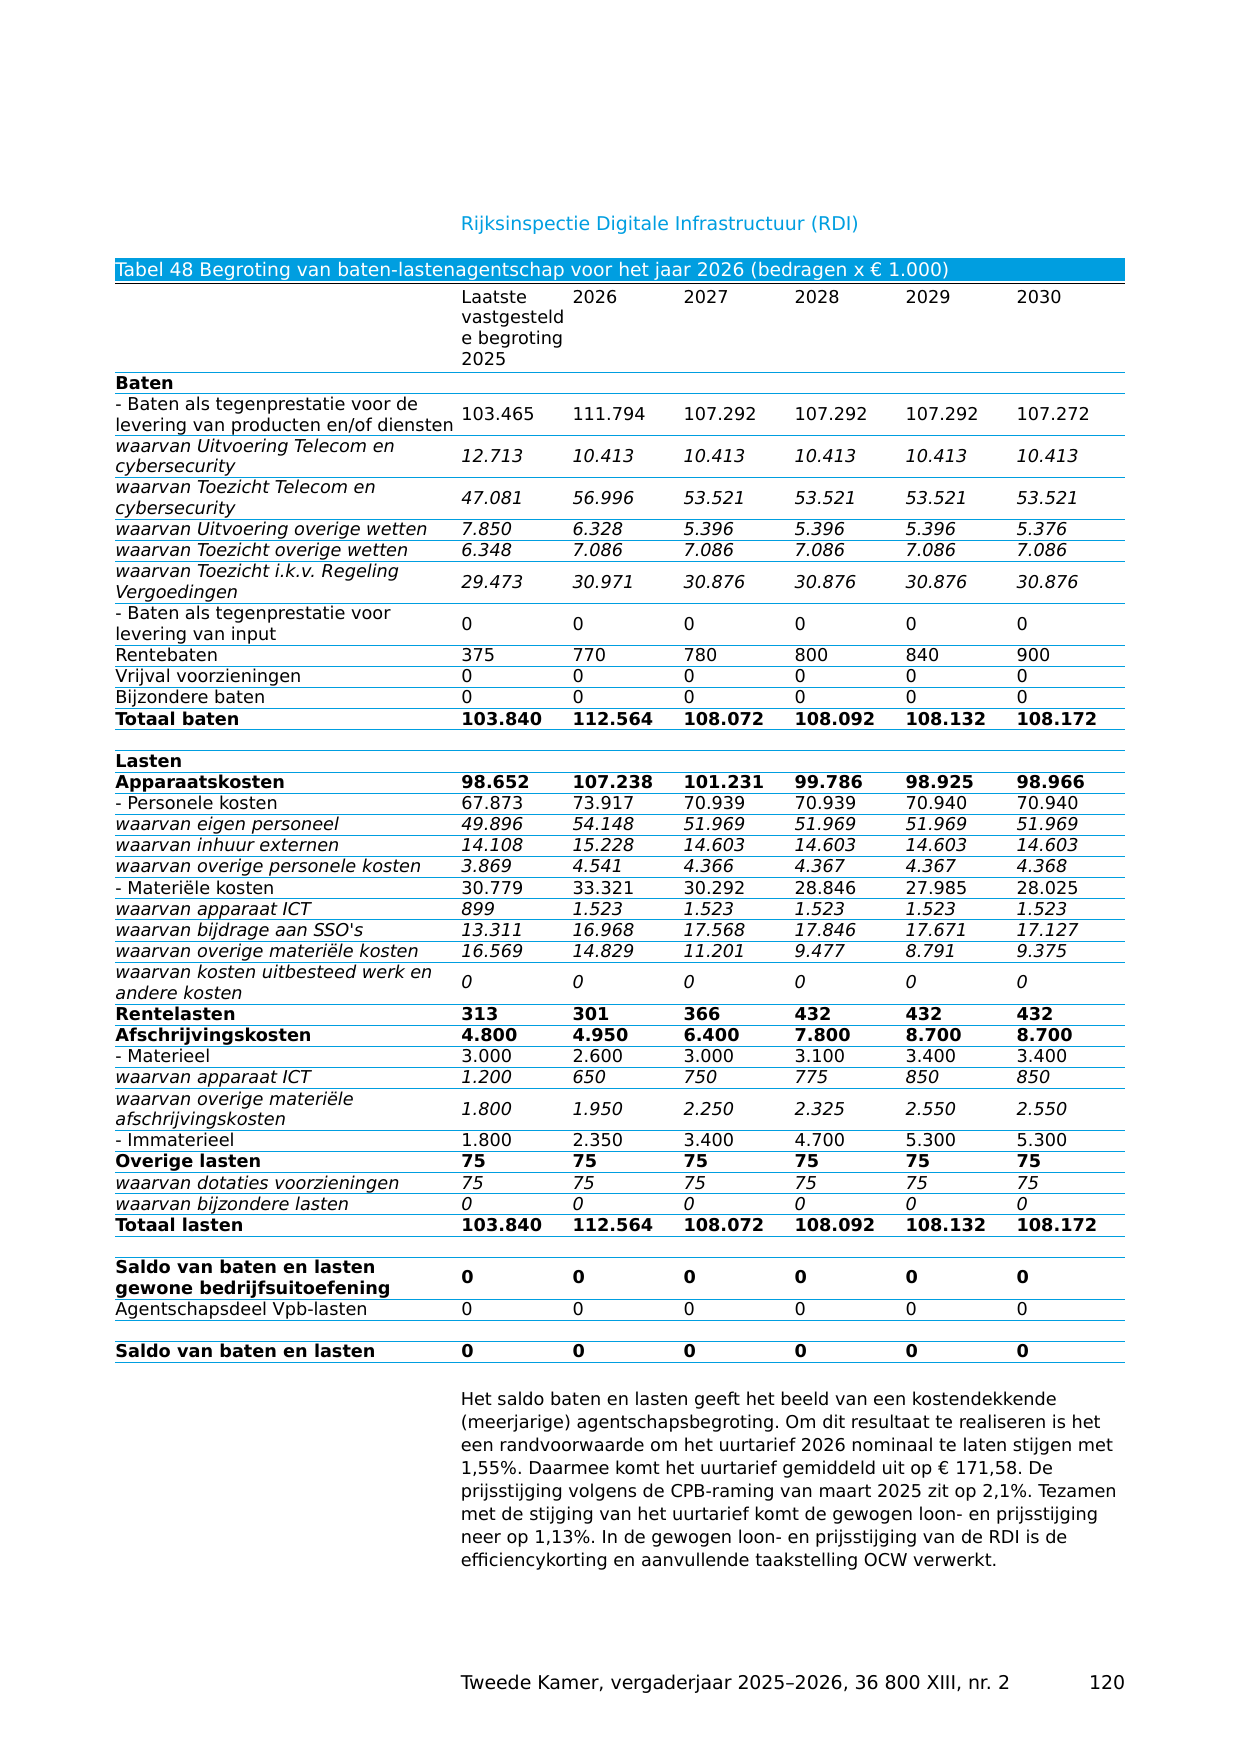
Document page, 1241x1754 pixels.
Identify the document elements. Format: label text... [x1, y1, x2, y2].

table_cell 840 [903, 646, 1013, 666]
table_cell waarvan Toezicht Telecom en cybersecurity [115, 478, 458, 519]
table_cell 0 [680, 1258, 791, 1298]
table_cell 0 [569, 1300, 680, 1319]
table_cell 313 [458, 1005, 569, 1024]
table_cell 0 [569, 963, 680, 1003]
table_cell 17.568 [680, 920, 791, 941]
table_cell 0 [903, 1194, 1013, 1214]
table_cell 2.550 [903, 1089, 1013, 1130]
table_cell 108.172 [1014, 709, 1125, 729]
table_cell 0 [458, 604, 569, 644]
table_cell 103.840 [458, 709, 569, 729]
table_cell 0 [1014, 1342, 1125, 1362]
table_cell 108.072 [680, 1215, 791, 1236]
table_cell [791, 1321, 902, 1341]
table_cell Lasten [115, 751, 458, 771]
table_cell 4.366 [680, 857, 791, 877]
table_cell 8.791 [903, 942, 1013, 962]
table_cell 1.800 [458, 1089, 569, 1130]
table_cell 3.869 [458, 857, 569, 877]
table_cell 30.876 [680, 562, 791, 603]
table_cell 7.086 [791, 541, 902, 561]
table_cell 2.350 [569, 1131, 680, 1151]
table_cell 103.465 [458, 394, 569, 435]
table_cell 0 [569, 1258, 680, 1298]
table_cell 0 [569, 1194, 680, 1214]
table_cell [569, 373, 680, 393]
table_cell 14.603 [791, 836, 902, 856]
table_cell 2.600 [569, 1047, 680, 1067]
table_cell 0 [1014, 1300, 1125, 1319]
table_cell [569, 1321, 680, 1341]
table_cell waarvan overige materiële kosten [115, 942, 458, 962]
table_cell 14.829 [569, 942, 680, 962]
table_cell 4.800 [458, 1026, 569, 1046]
table_cell 0 [903, 667, 1013, 687]
table_cell 30.292 [680, 878, 791, 898]
table_cell Apparaatskosten [115, 773, 458, 792]
table_cell [458, 730, 569, 750]
table_cell 98.652 [458, 773, 569, 792]
table_cell 0 [791, 667, 902, 687]
table_cell 0 [791, 1300, 902, 1319]
table_cell 51.969 [1014, 815, 1125, 835]
table_cell 0 [791, 1258, 902, 1298]
table_cell 67.873 [458, 794, 569, 814]
table_cell [1014, 373, 1125, 393]
table_cell [791, 730, 902, 750]
table_cell Totaal lasten [115, 1215, 458, 1236]
table_cell Rentebaten [115, 646, 458, 666]
table_cell 103.840 [458, 1215, 569, 1236]
table_cell 101.231 [680, 773, 791, 792]
table_cell 7.086 [903, 541, 1013, 561]
table_cell 5.300 [1014, 1131, 1125, 1151]
table_cell 0 [791, 1342, 902, 1362]
table_cell 0 [680, 1194, 791, 1214]
table_cell 53.521 [903, 478, 1013, 519]
table_cell 30.779 [458, 878, 569, 898]
table_cell 75 [458, 1152, 569, 1172]
table_cell 107.292 [903, 394, 1013, 435]
table_cell 75 [1014, 1173, 1125, 1193]
table_cell 16.569 [458, 942, 569, 962]
table_cell 75 [458, 1173, 569, 1193]
table_cell [903, 1321, 1013, 1341]
table_cell [115, 1321, 458, 1341]
table_cell 10.413 [791, 436, 902, 477]
table_cell 0 [1014, 667, 1125, 687]
table_cell 301 [569, 1005, 680, 1024]
table_cell 75 [680, 1152, 791, 1172]
table_cell 0 [1014, 963, 1125, 1003]
table_cell 0 [1014, 1258, 1125, 1298]
table_cell 112.564 [569, 1215, 680, 1236]
table_cell 1.950 [569, 1089, 680, 1130]
table_cell 0 [1014, 688, 1125, 708]
table_cell 2.550 [1014, 1089, 1125, 1130]
table_cell 108.092 [791, 709, 902, 729]
table_cell 30.876 [791, 562, 902, 603]
table_cell 14.603 [680, 836, 791, 856]
table_cell 5.376 [1014, 520, 1125, 540]
table_cell [903, 1237, 1013, 1257]
table_cell 2028 [791, 284, 902, 372]
table_cell 70.940 [1014, 794, 1125, 814]
table_cell Totaal baten [115, 709, 458, 729]
table_cell 900 [1014, 646, 1125, 666]
table_cell 0 [680, 667, 791, 687]
table_cell Saldo van baten en lasten [115, 1342, 458, 1362]
table_cell 3.400 [903, 1047, 1013, 1067]
table_cell 3.000 [680, 1047, 791, 1067]
table_cell 0 [569, 604, 680, 644]
table_cell 107.292 [791, 394, 902, 435]
table_cell 7.086 [680, 541, 791, 561]
table_cell [458, 1237, 569, 1257]
table_cell 770 [569, 646, 680, 666]
table_cell 800 [791, 646, 902, 666]
table_cell waarvan apparaat ICT [115, 1068, 458, 1088]
table_cell waarvan inhuur externen [115, 836, 458, 856]
table_cell 14.603 [903, 836, 1013, 856]
table_cell [680, 1321, 791, 1341]
table_cell 4.950 [569, 1026, 680, 1046]
table_cell 70.939 [791, 794, 902, 814]
table_cell 75 [1014, 1152, 1125, 1172]
table_cell 0 [1014, 604, 1125, 644]
table_cell 112.564 [569, 709, 680, 729]
table_cell - Immaterieel [115, 1131, 458, 1151]
table_cell 54.148 [569, 815, 680, 835]
table_cell [1014, 751, 1125, 771]
table_cell Laatste vastgestelde begroting 2025 [458, 284, 569, 372]
table_cell 9.477 [791, 942, 902, 962]
table_cell 0 [569, 1342, 680, 1362]
table_cell 99.786 [791, 773, 902, 792]
table_cell 0 [791, 688, 902, 708]
table_cell 0 [680, 963, 791, 1003]
table_cell 10.413 [1014, 436, 1125, 477]
table_cell 6.328 [569, 520, 680, 540]
table_cell 28.025 [1014, 878, 1125, 898]
table_cell [791, 373, 902, 393]
table_cell [115, 1237, 458, 1257]
table_cell 5.300 [903, 1131, 1013, 1151]
table_cell [1014, 1237, 1125, 1257]
table_cell [115, 284, 458, 372]
table_cell 0 [458, 963, 569, 1003]
table_cell 8.700 [903, 1026, 1013, 1046]
table_cell 432 [791, 1005, 902, 1024]
table_cell 51.969 [903, 815, 1013, 835]
table_cell 53.521 [680, 478, 791, 519]
table_cell 1.800 [458, 1131, 569, 1151]
table_cell 0 [458, 1258, 569, 1298]
table_cell 14.108 [458, 836, 569, 856]
table_cell 0 [903, 604, 1013, 644]
table_cell 111.794 [569, 394, 680, 435]
table_cell 108.072 [680, 709, 791, 729]
table_cell 30.876 [1014, 562, 1125, 603]
table_cell 10.413 [569, 436, 680, 477]
table_cell 13.311 [458, 920, 569, 941]
table_cell 15.228 [569, 836, 680, 856]
table_cell 108.092 [791, 1215, 902, 1236]
table_cell 750 [680, 1068, 791, 1088]
table_cell - Materieel [115, 1047, 458, 1067]
table_cell 3.400 [1014, 1047, 1125, 1067]
table_cell [1014, 1321, 1125, 1341]
table_cell waarvan overige materiële afschrijvingskosten [115, 1089, 458, 1130]
table_cell [903, 730, 1013, 750]
table_cell 1.523 [791, 899, 902, 919]
table_cell [680, 751, 791, 771]
title Rijksinspectie Digitale Infrastructuur (RDI) [461, 213, 1125, 235]
table_cell 1.523 [1014, 899, 1125, 919]
table_cell 1.200 [458, 1068, 569, 1088]
table_cell 850 [903, 1068, 1013, 1088]
table_cell 17.846 [791, 920, 902, 941]
table_cell 1.523 [680, 899, 791, 919]
table_cell 1.523 [903, 899, 1013, 919]
table_cell 70.939 [680, 794, 791, 814]
table_cell 12.713 [458, 436, 569, 477]
table_cell 0 [680, 688, 791, 708]
table_cell [458, 751, 569, 771]
table_cell 4.700 [791, 1131, 902, 1151]
table_cell 0 [680, 604, 791, 644]
table_cell 75 [569, 1173, 680, 1193]
table_cell 5.396 [680, 520, 791, 540]
table_cell waarvan Uitvoering overige wetten [115, 520, 458, 540]
table_cell 6.400 [680, 1026, 791, 1046]
table_cell waarvan apparaat ICT [115, 899, 458, 919]
table_cell 3.400 [680, 1131, 791, 1151]
table_cell 30.876 [903, 562, 1013, 603]
table_cell Bijzondere baten [115, 688, 458, 708]
table_cell 49.896 [458, 815, 569, 835]
table_cell 9.375 [1014, 942, 1125, 962]
table_cell waarvan dotaties voorzieningen [115, 1173, 458, 1193]
table_cell 14.603 [1014, 836, 1125, 856]
table_cell 27.985 [903, 878, 1013, 898]
table_cell 17.127 [1014, 920, 1125, 941]
table_cell waarvan Toezicht i.k.v. Regeling Vergoedingen [115, 562, 458, 603]
table_cell 0 [680, 1300, 791, 1319]
table_cell 47.081 [458, 478, 569, 519]
table_cell 0 [569, 667, 680, 687]
table_cell 56.996 [569, 478, 680, 519]
table_cell 432 [1014, 1005, 1125, 1024]
table_cell 98.966 [1014, 773, 1125, 792]
table_cell 0 [903, 1300, 1013, 1319]
table_cell 108.172 [1014, 1215, 1125, 1236]
table_cell 0 [458, 688, 569, 708]
table_cell 366 [680, 1005, 791, 1024]
table_cell 850 [1014, 1068, 1125, 1088]
table_cell 6.348 [458, 541, 569, 561]
table_cell 10.413 [903, 436, 1013, 477]
table_cell 29.473 [458, 562, 569, 603]
table_cell - Baten als tegenprestatie voor levering van input [115, 604, 458, 644]
table_cell 2027 [680, 284, 791, 372]
table_cell 2.250 [680, 1089, 791, 1130]
table_cell 107.292 [680, 394, 791, 435]
table_cell 1.523 [569, 899, 680, 919]
table_cell 5.396 [791, 520, 902, 540]
table_cell [458, 1321, 569, 1341]
table_cell 0 [458, 1342, 569, 1362]
table_cell 0 [903, 1342, 1013, 1362]
table_cell waarvan bijzondere lasten [115, 1194, 458, 1214]
table_cell 650 [569, 1068, 680, 1088]
table_cell 0 [1014, 1194, 1125, 1214]
table_cell 0 [791, 1194, 902, 1214]
table_cell Rentelasten [115, 1005, 458, 1024]
table_cell 107.238 [569, 773, 680, 792]
table_cell 70.940 [903, 794, 1013, 814]
table_cell Saldo van baten en lasten gewone bedrijfsuitoefening [115, 1258, 458, 1298]
table_cell 4.541 [569, 857, 680, 877]
table_cell waarvan Toezicht overige wetten [115, 541, 458, 561]
table_cell [903, 373, 1013, 393]
table_cell [903, 751, 1013, 771]
table_cell 75 [569, 1152, 680, 1172]
table_cell 2029 [903, 284, 1013, 372]
table_cell 75 [791, 1152, 902, 1172]
table_cell [680, 373, 791, 393]
table_cell 75 [903, 1173, 1013, 1193]
table_cell 7.086 [569, 541, 680, 561]
table_cell 0 [680, 1342, 791, 1362]
table_cell 53.521 [791, 478, 902, 519]
table_cell 108.132 [903, 1215, 1013, 1236]
table_cell - Personele kosten [115, 794, 458, 814]
table_cell 51.969 [680, 815, 791, 835]
table_cell [680, 730, 791, 750]
table_cell 432 [903, 1005, 1013, 1024]
table_cell 0 [791, 963, 902, 1003]
table_cell 4.367 [791, 857, 902, 877]
table_cell 3.100 [791, 1047, 902, 1067]
table_cell Agentschapsdeel Vpb-lasten [115, 1300, 458, 1319]
table_cell 28.846 [791, 878, 902, 898]
table_cell 375 [458, 646, 569, 666]
table_cell 75 [791, 1173, 902, 1193]
table_cell waarvan overige personele kosten [115, 857, 458, 877]
table_cell [569, 730, 680, 750]
table_cell [791, 1237, 902, 1257]
table_cell 0 [903, 1258, 1013, 1298]
table_cell 7.800 [791, 1026, 902, 1046]
table_cell 73.917 [569, 794, 680, 814]
table_cell 4.368 [1014, 857, 1125, 877]
table_cell [569, 1237, 680, 1257]
table_cell [569, 751, 680, 771]
table_cell 0 [458, 667, 569, 687]
table_cell 98.925 [903, 773, 1013, 792]
table_cell Baten [115, 373, 458, 393]
table_cell 2026 [569, 284, 680, 372]
table_cell 3.000 [458, 1047, 569, 1067]
table_cell 10.413 [680, 436, 791, 477]
table_cell 53.521 [1014, 478, 1125, 519]
table_cell 7.850 [458, 520, 569, 540]
table_cell 0 [458, 1300, 569, 1319]
table_cell 780 [680, 646, 791, 666]
table_cell - Baten als tegenprestatie voor de levering van producten en/of diensten [115, 394, 458, 435]
text Het saldo baten en lasten geeft het beeld van een kostendekkende (meerjarige) agentschapsbegroting. Om dit resultaat te realiseren is het een randvoorwaarde om het uurtarief 2026 nominaal te laten stijgen met 1,55%. Daarmee komt het uurtarief gemiddeld uit op € 171,58. De prijsstijging volgens de CPB-raming van maart 2025 zit op 2,1%. Tezamen met de stijging van het uurtarief komt de gewogen loon- en prijsstijging neer op 1,13%. In de gewogen loon- en prijsstijging van de RDI is de efficiencykorting en aanvullende taakstelling OCW verwerkt. [461, 1387, 1125, 1571]
table_cell 2.325 [791, 1089, 902, 1130]
table_cell 75 [680, 1173, 791, 1193]
table_cell 7.086 [1014, 541, 1125, 561]
table_cell 0 [458, 1194, 569, 1214]
table_cell 33.321 [569, 878, 680, 898]
table_cell 0 [569, 688, 680, 708]
table_cell Vrijval voorzieningen [115, 667, 458, 687]
table_cell Overige lasten [115, 1152, 458, 1172]
table_cell 0 [791, 604, 902, 644]
table_cell 17.671 [903, 920, 1013, 941]
table_cell [115, 730, 458, 750]
table_cell 75 [903, 1152, 1013, 1172]
table_cell 108.132 [903, 709, 1013, 729]
table_cell 5.396 [903, 520, 1013, 540]
table_cell waarvan bijdrage aan SSO's [115, 920, 458, 941]
table_cell 30.971 [569, 562, 680, 603]
table_cell - Materiële kosten [115, 878, 458, 898]
table_cell Afschrijvingskosten [115, 1026, 458, 1046]
table_cell [680, 1237, 791, 1257]
table_cell 11.201 [680, 942, 791, 962]
table_cell 51.969 [791, 815, 902, 835]
table_cell 4.367 [903, 857, 1013, 877]
table_cell 107.272 [1014, 394, 1125, 435]
table_cell 2030 [1014, 284, 1125, 372]
table_cell 0 [903, 963, 1013, 1003]
table_cell waarvan Uitvoering Telecom en cybersecurity [115, 436, 458, 477]
table_cell [791, 751, 902, 771]
table_cell 0 [903, 688, 1013, 708]
table_cell waarvan eigen personeel [115, 815, 458, 835]
table_cell 899 [458, 899, 569, 919]
table_cell waarvan kosten uitbesteed werk en andere kosten [115, 963, 458, 1003]
table_cell 16.968 [569, 920, 680, 941]
table_cell 775 [791, 1068, 902, 1088]
table_cell [1014, 730, 1125, 750]
table_cell [458, 373, 569, 393]
table_cell 8.700 [1014, 1026, 1125, 1046]
